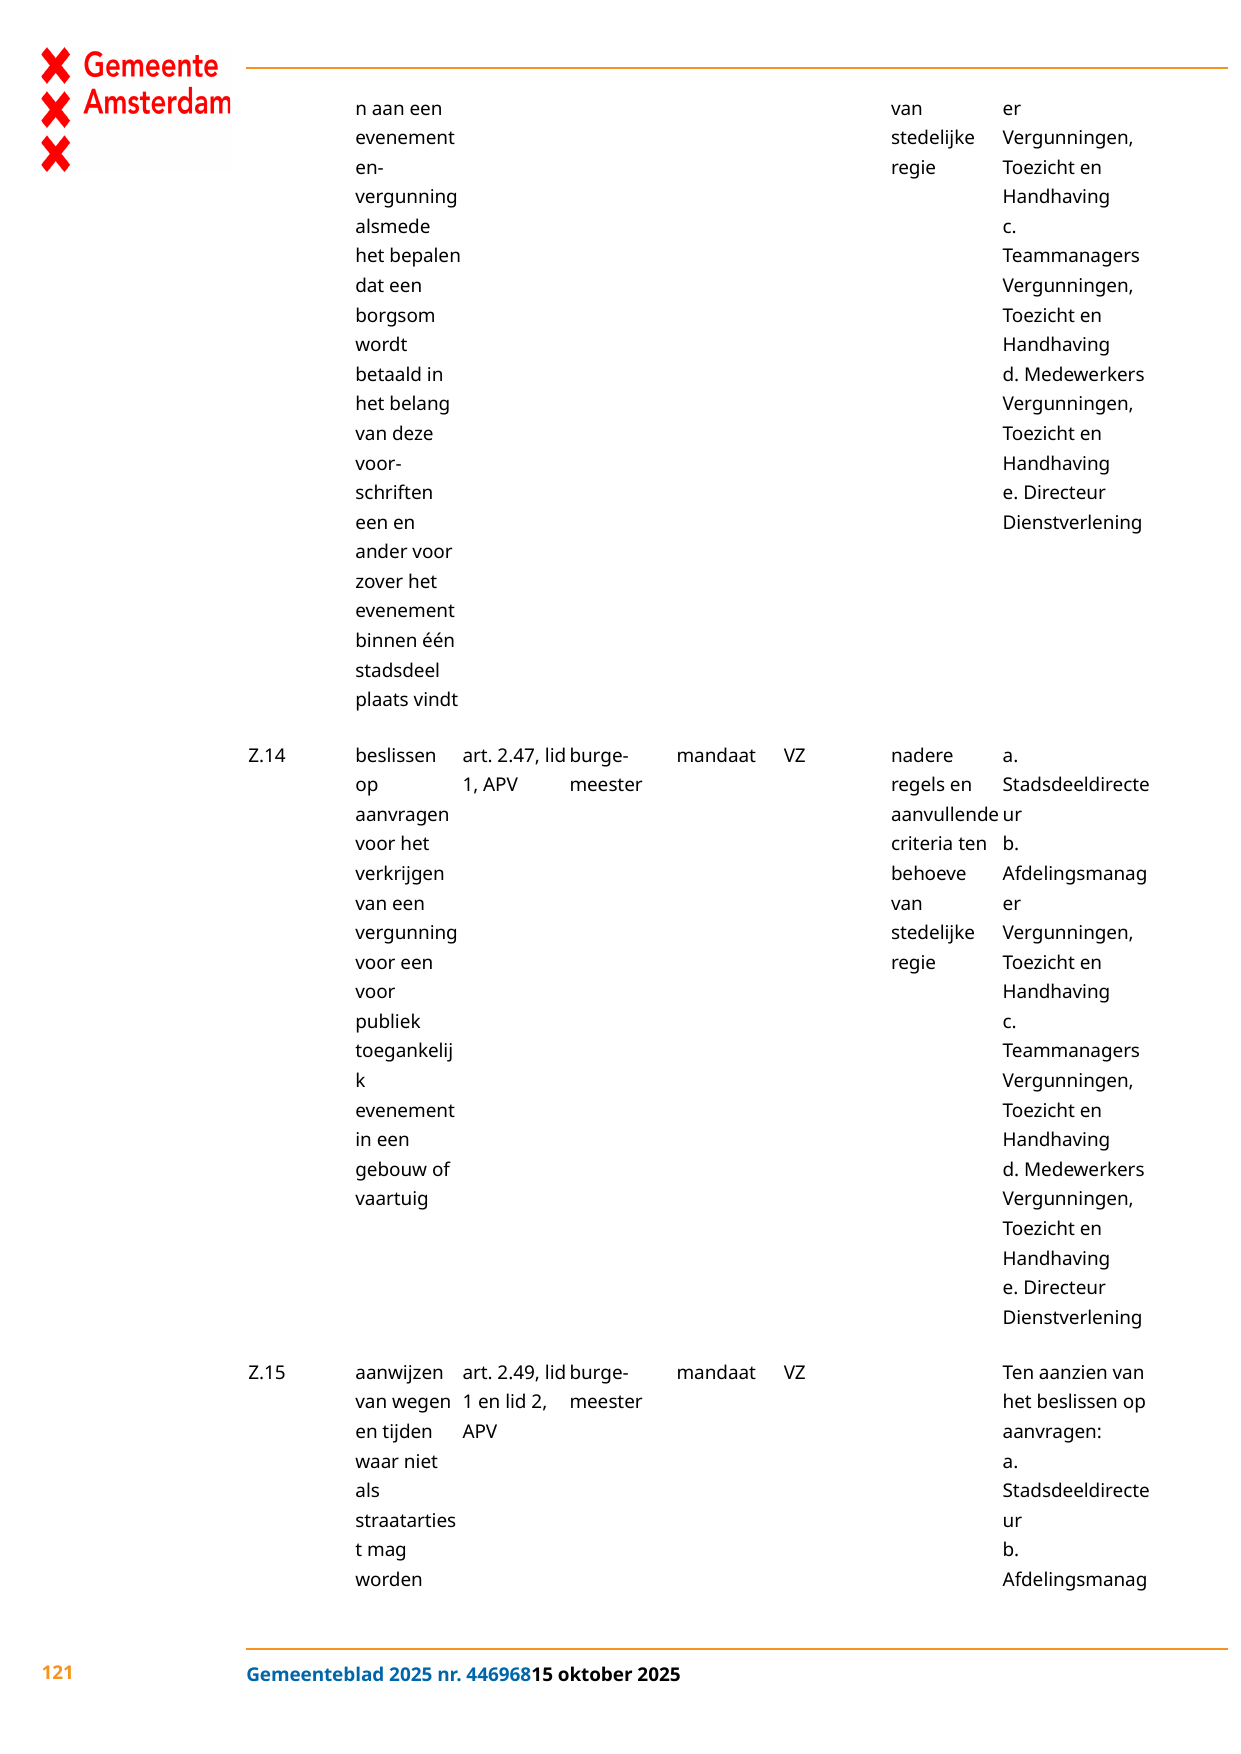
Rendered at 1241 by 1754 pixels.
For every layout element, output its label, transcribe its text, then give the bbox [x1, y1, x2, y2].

table_cell mandaat [676, 1330, 783, 1592]
table_cell VZ [784, 712, 891, 1329]
table_cell art. 2.49, lid 1 en lid 2, APV [462, 1330, 569, 1592]
table_cell er Vergunningen, Toezicht en Handhaving c. Teammanagers Vergunningen, Toezicht en Handhaving d. Medewerkers Vergunningen, Toezicht en Handhaving e. Directeur Dienstverlening [1003, 95, 1152, 712]
table_cell a. Stadsdeeldirecteur b. Afdelingsmanager Vergunningen, Toezicht en Handhaving c. Teammanagers Vergunningen, Toezicht en Handhaving d. Medewerkers Vergunningen, Toezicht en Handhaving e. Directeur Dienstverlening [1003, 712, 1152, 1329]
table_cell Ten aanzien van het beslissen op aanvragen: a. Stadsdeeldirecteur b. Afdelingsmanag [1003, 1330, 1152, 1592]
table_cell Z.15 [248, 1330, 355, 1592]
table_cell n aan een evenementen-vergunning alsmede het bepalen dat een borgsom wordt betaald in het belang van deze voor-schriften een en ander voor zover het evenement binnen één stadsdeel plaats vindt [355, 95, 462, 712]
table_cell van stedelijke regie [891, 95, 1002, 712]
table_cell aanwijzen van wegen en tijden waar niet als straatartiest mag worden [355, 1330, 462, 1592]
table_cell beslissen op aanvragen voor het verkrijgen van een vergunning voor een voor publiek toegankelijk evenement in een gebouw of vaartuig [355, 712, 462, 1329]
table_cell Z.14 [248, 712, 355, 1329]
table_cell mandaat [676, 712, 783, 1329]
table_cell [891, 1330, 1002, 1592]
table_cell [676, 95, 783, 712]
table_cell [248, 95, 355, 712]
table_cell [462, 95, 569, 712]
table_cell nadere regels en aanvullende criteria ten behoeve van stedelijke regie [891, 712, 1002, 1329]
table_cell [569, 95, 676, 712]
picture [41, 47, 231, 172]
table_cell [784, 95, 891, 712]
table_cell burge-meester [569, 712, 676, 1329]
table_cell burge-meester [569, 1330, 676, 1592]
table_cell VZ [784, 1330, 891, 1592]
table_cell art. 2.47, lid 1, APV [462, 712, 569, 1329]
